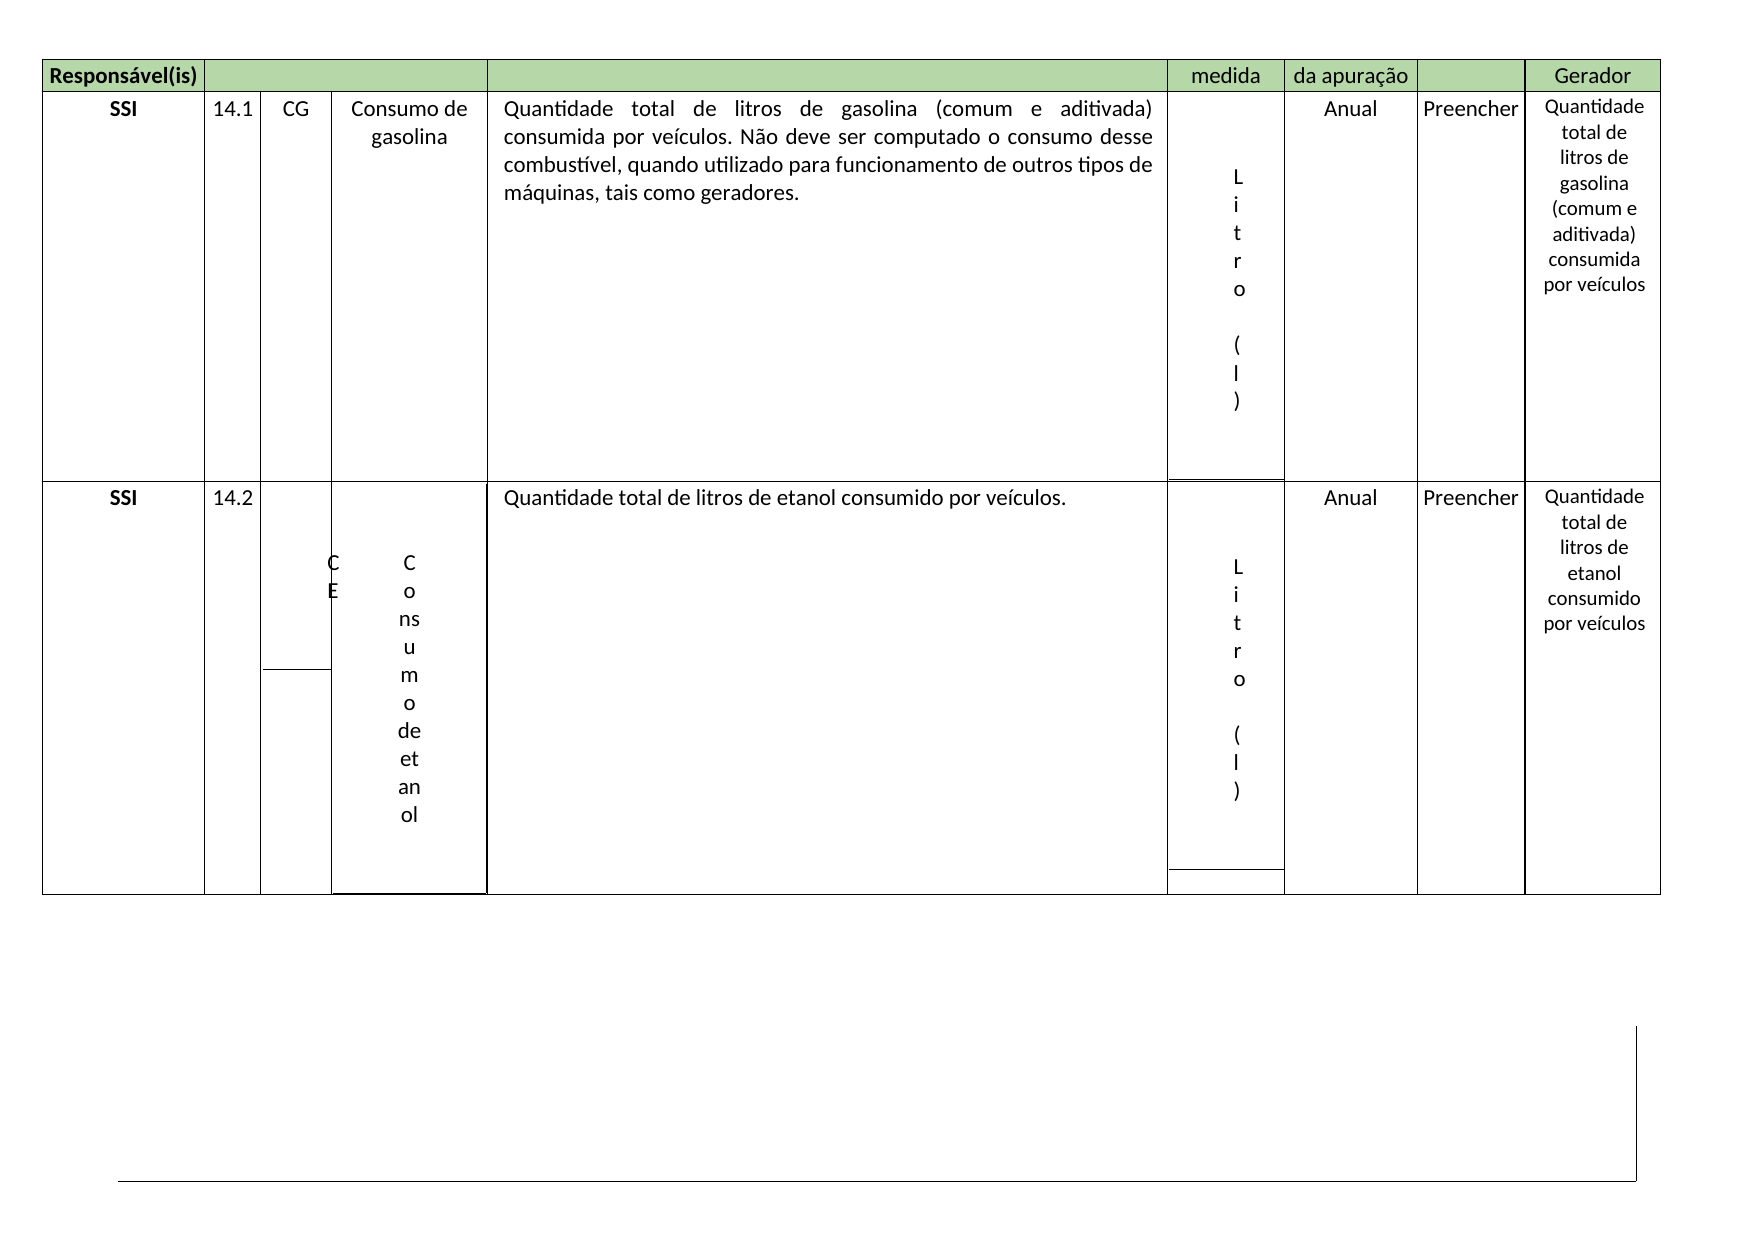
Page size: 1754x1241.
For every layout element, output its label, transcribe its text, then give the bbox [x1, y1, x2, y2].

table_cell SSI [43, 482, 204, 894]
table_cell CG [261, 92, 331, 481]
table_cell SSI [43, 92, 204, 481]
table_cell Gerador [1526, 60, 1660, 91]
table_cell Anual [1285, 92, 1417, 481]
table_cell da apuração [1285, 60, 1417, 91]
table_cell [1418, 60, 1524, 91]
table_cell Responsável(is) [43, 60, 204, 91]
table_cell Litro (l) [1168, 92, 1284, 481]
table_cell Quantidade total de litros de etanol consumido por veículos [1526, 482, 1660, 894]
table_cell 14.2 [205, 482, 260, 894]
table_cell Quantidade total de litros de etanol consumido por veículos. [488, 482, 1167, 894]
table_cell [205, 60, 487, 91]
table_cell Preencher [1418, 482, 1524, 894]
table_cell medida [1168, 60, 1284, 91]
table_cell Quantidade total de litros de gasolina (comum e aditivada) consumida por veículos. Não deve ser computado o consumo desse combustível, quando utilizado para funcionamento de outros tipos de máquinas, tais como geradores. [488, 92, 1167, 481]
table_cell Consumo de etanol [332, 482, 487, 894]
table_cell Consumo de gasolina [332, 92, 487, 481]
table_cell Litro (l) [1168, 482, 1284, 894]
table_cell [488, 60, 1167, 91]
table_cell Quantidade total de litros de gasolina (comum e aditivada) consumida por veículos [1526, 92, 1660, 481]
table_cell Preencher [1418, 92, 1524, 481]
table_cell Anual [1285, 482, 1417, 894]
table_cell 14.1 [205, 92, 260, 481]
table_cell CE [261, 482, 331, 894]
